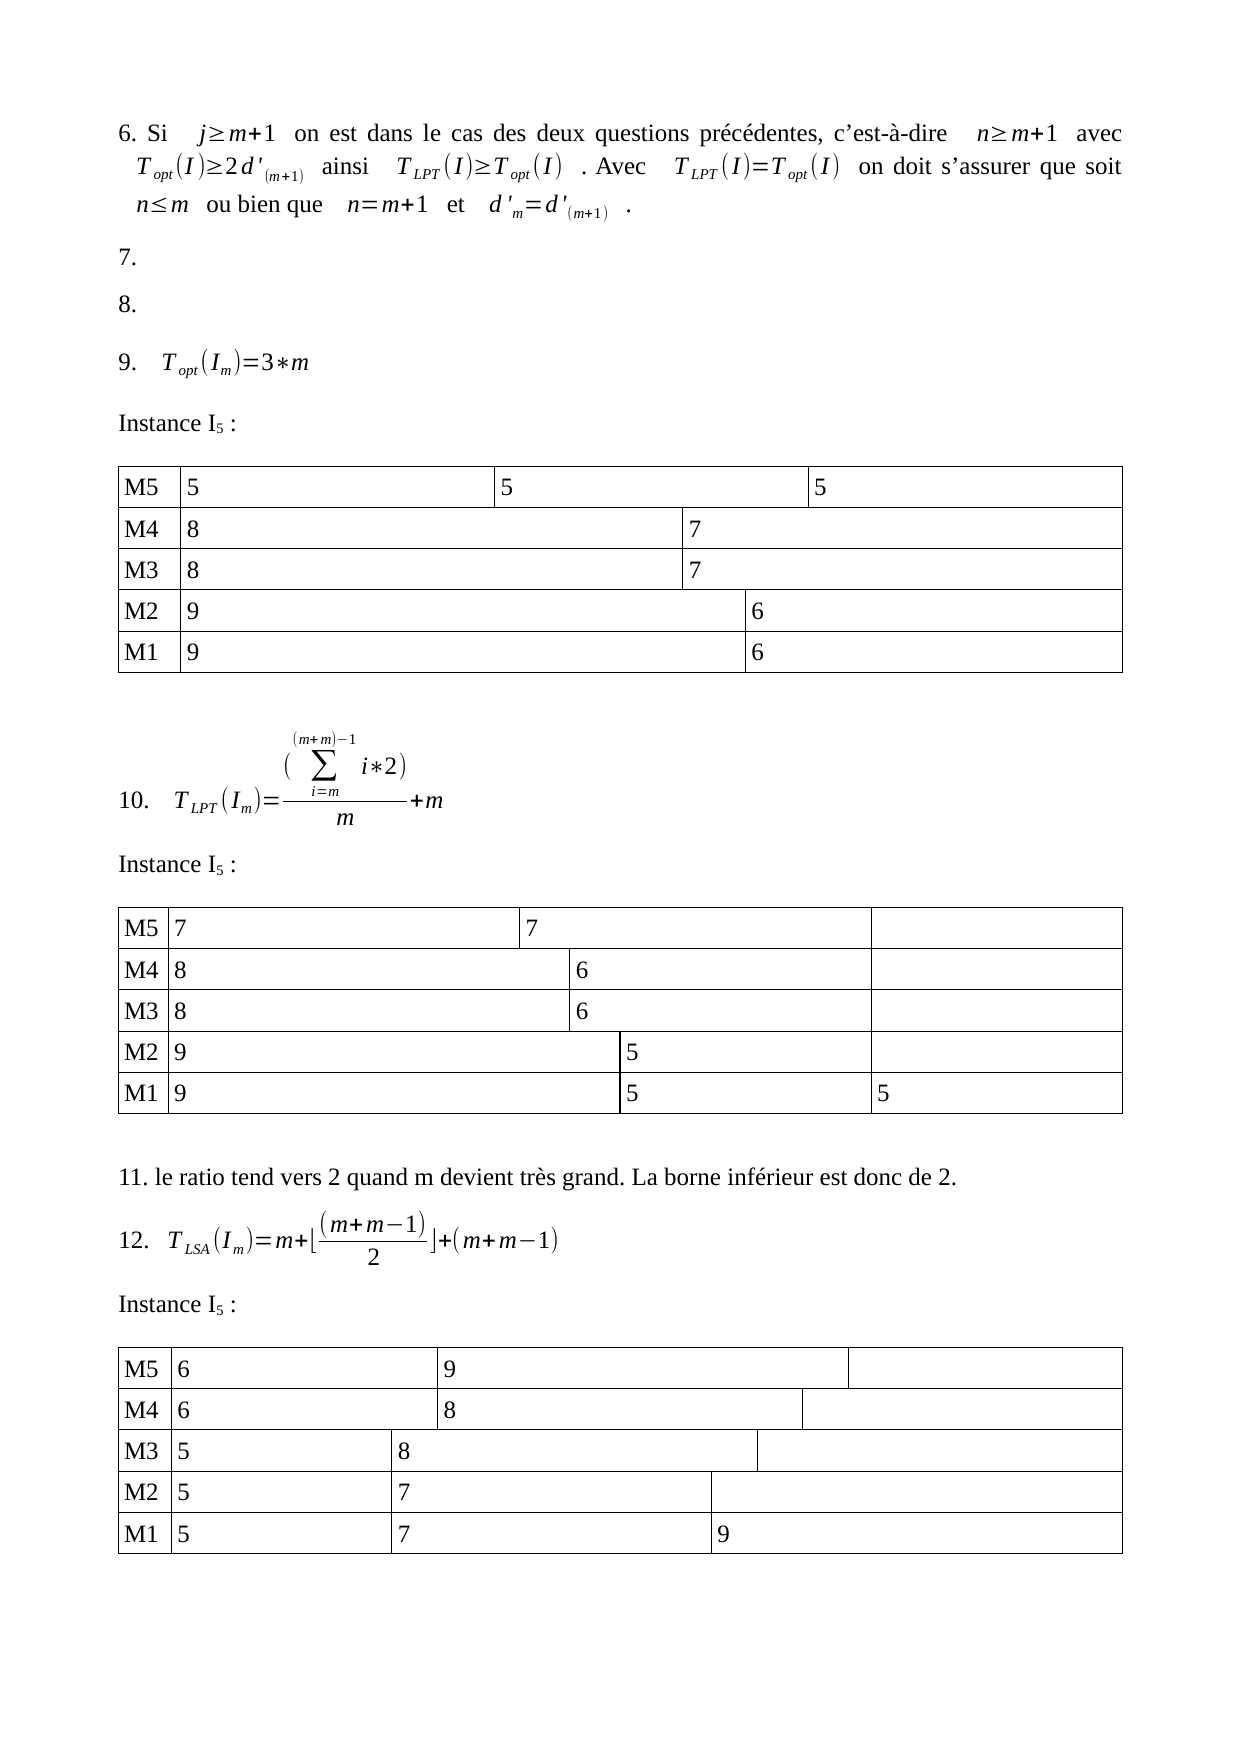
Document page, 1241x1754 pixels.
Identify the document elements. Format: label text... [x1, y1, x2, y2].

table_cell M3 [119, 1430, 171, 1471]
table_cell 9 [712, 1513, 1122, 1553]
text 12. [118, 1209, 1122, 1271]
table_cell 9 [181, 590, 745, 631]
table_cell 5 [621, 1073, 871, 1113]
table_header 5 [495, 467, 808, 507]
table_cell 7 [683, 508, 1122, 548]
table_cell M3 [119, 549, 180, 589]
text Instance I5 : [118, 1289, 1122, 1318]
table_cell [872, 949, 1122, 989]
table_cell 8 [392, 1430, 757, 1471]
table_cell 5 [172, 1513, 391, 1553]
table_header 5 [181, 467, 494, 507]
table_header [872, 908, 1122, 948]
table_header [849, 1348, 1122, 1388]
table_cell M2 [119, 1472, 171, 1512]
table_header M5 [119, 908, 168, 948]
table_header M5 [119, 467, 180, 507]
table_cell 5 [872, 1073, 1122, 1113]
table_cell [872, 990, 1122, 1031]
table_cell M2 [119, 1032, 168, 1072]
table_cell M2 [119, 590, 180, 631]
table_cell [803, 1389, 1122, 1429]
table_cell 9 [181, 632, 745, 672]
table_cell 5 [621, 1032, 871, 1072]
table_cell 5 [172, 1472, 391, 1512]
table_header M5 [119, 1348, 171, 1388]
table_cell 6 [746, 632, 1122, 672]
table_cell 6 [172, 1389, 437, 1429]
text Instance I5 : [118, 849, 1122, 878]
text 10. [118, 730, 1122, 830]
table_cell 9 [169, 1032, 619, 1072]
text Instance I5 : [118, 408, 1122, 437]
table_cell [712, 1472, 1122, 1512]
table_cell 7 [392, 1513, 711, 1553]
text 7. [118, 242, 1122, 271]
table_cell 9 [169, 1073, 619, 1113]
table_cell [872, 1032, 1122, 1072]
table_header 9 [438, 1348, 848, 1388]
table_cell 6 [570, 949, 871, 989]
table_header 5 [809, 467, 1122, 507]
table_cell M4 [119, 508, 180, 548]
text 9. [118, 347, 1122, 379]
table_cell M1 [119, 1513, 171, 1553]
table_header 7 [169, 908, 519, 948]
table_cell 8 [181, 549, 682, 589]
table_cell 8 [169, 949, 569, 989]
table_cell M1 [119, 632, 180, 672]
table_cell 8 [438, 1389, 802, 1429]
table_cell 6 [570, 990, 871, 1031]
table_cell M1 [119, 1073, 168, 1113]
table_cell 8 [169, 990, 569, 1031]
table_header 7 [520, 908, 871, 948]
table_cell [758, 1430, 1122, 1471]
table_cell 6 [746, 590, 1122, 631]
table_cell 8 [181, 508, 682, 548]
table_cell M4 [119, 949, 168, 989]
table_cell 7 [392, 1472, 711, 1512]
table_cell M4 [119, 1389, 171, 1429]
table_cell M3 [119, 990, 168, 1031]
table_cell 7 [683, 549, 1122, 589]
table_header 6 [172, 1348, 437, 1388]
text 6. Si on est dans le cas des deux questions précédentes, c’est-à-dire avec ainsi . Avec on doit s’assurer que soit ou bien que et . [118, 118, 1122, 223]
text 8. [118, 289, 1122, 318]
table_cell 5 [172, 1430, 391, 1471]
text 11. le ratio tend vers 2 quand m devient très grand. La borne inférieur est donc de 2. [118, 1162, 1122, 1190]
